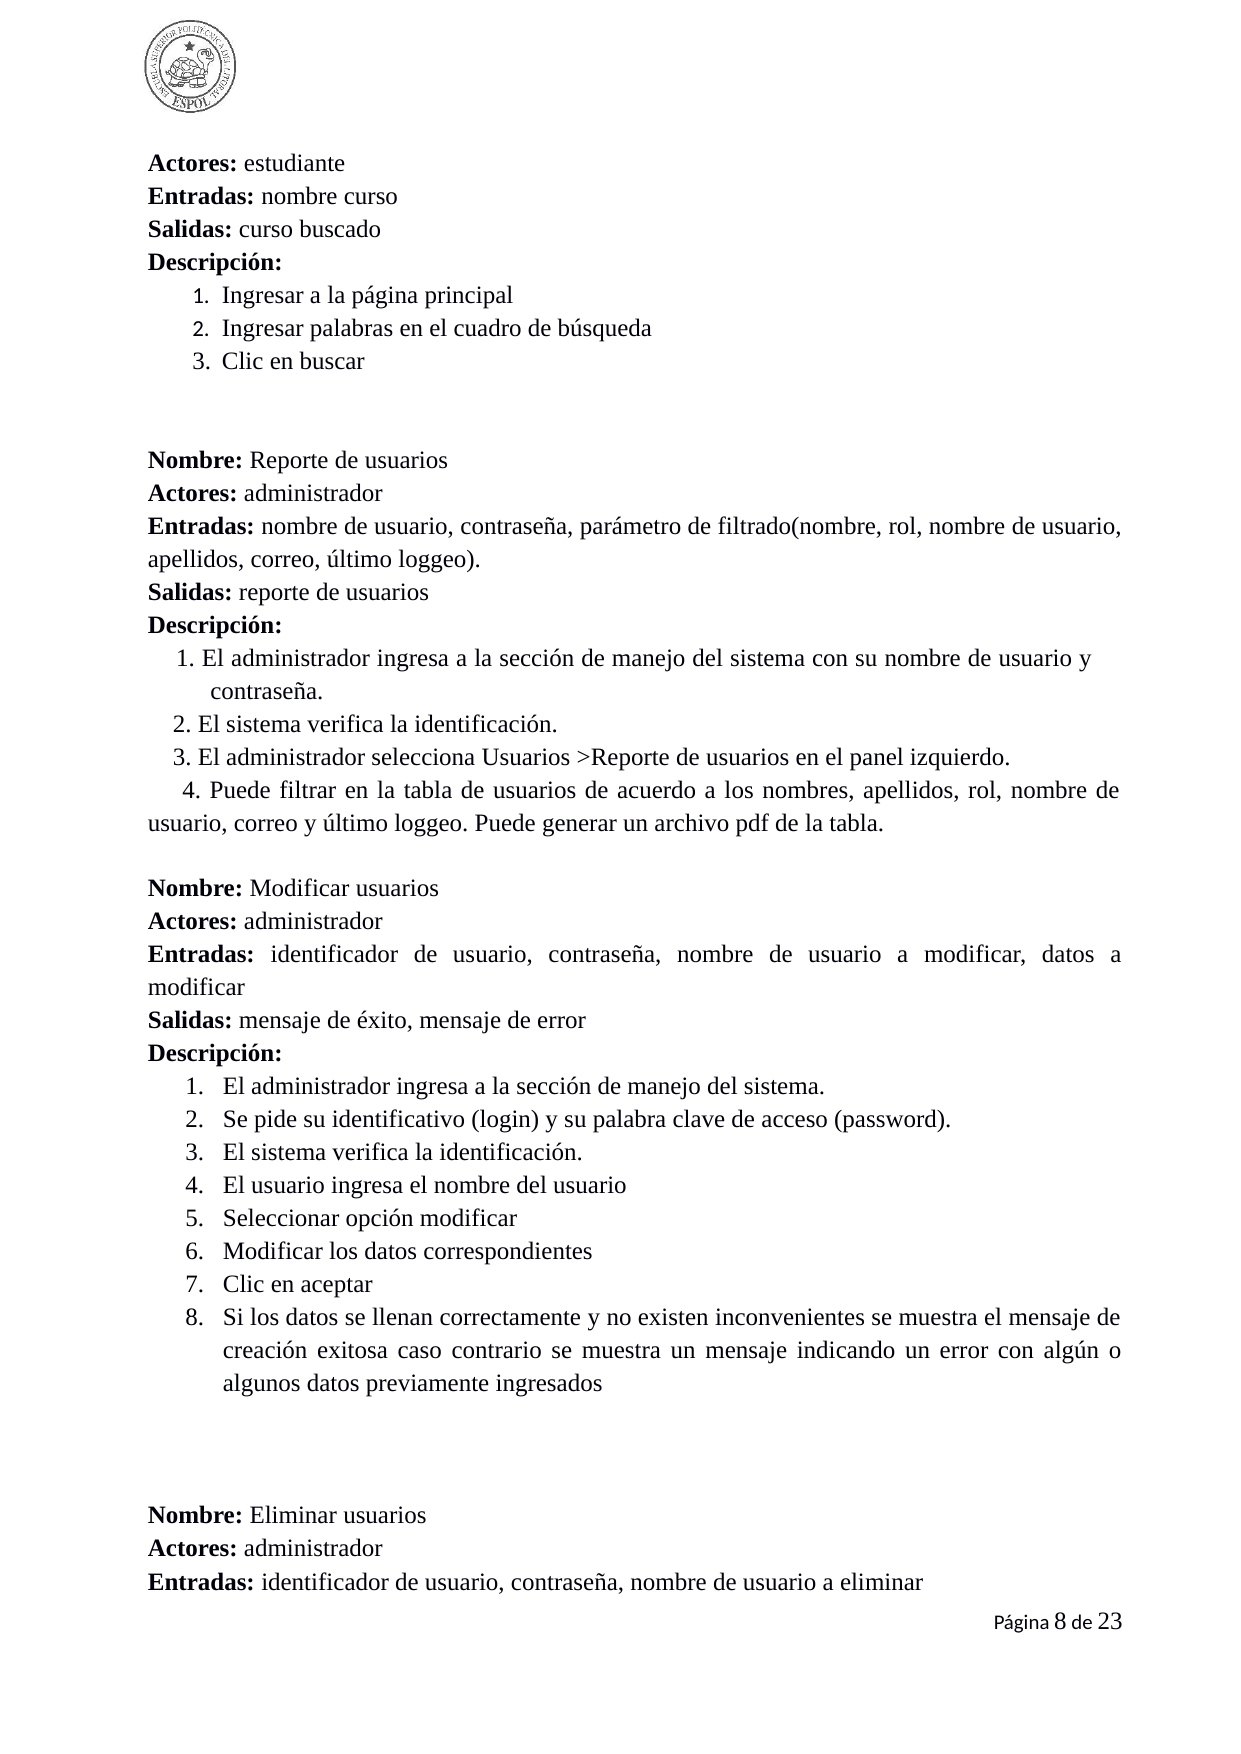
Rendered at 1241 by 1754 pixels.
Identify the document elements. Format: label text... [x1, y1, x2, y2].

list Se pide su identificativo (login) y su palabra clave de acceso (password). [185, 1104, 1122, 1133]
text Descripción: [148, 1038, 1122, 1067]
text Entradas: identificador de usuario, contraseña, nombre de usuario a eliminar [148, 1567, 1122, 1595]
list 1. El administrador ingresa a la sección de manejo del sistema con su nombre de usuario y contraseña. [148, 643, 1122, 704]
list Nombre: Reporte de usuarios [148, 445, 1122, 473]
picture [142, 19, 238, 114]
list El sistema verifica la identificación. [185, 1137, 1122, 1166]
list Ingresar a la página principal [192, 280, 1122, 309]
text Nombre: Eliminar usuarios [148, 1501, 1122, 1529]
text Actores: administrador [148, 906, 1122, 935]
text Actores: estudiante [148, 148, 1122, 176]
list Si los datos se llenan correctamente y no existen inconvenientes se muestra el mensaje de creación exitosa caso contrario se muestra un mensaje indicando un error con algún o algunos datos previamente ingresados [185, 1302, 1122, 1397]
list Clic en buscar [192, 346, 1122, 375]
list Descripción: [148, 610, 1122, 638]
list Ingresar palabras en el cuadro de búsqueda [192, 313, 1122, 342]
list El administrador ingresa a la sección de manejo del sistema. [185, 1071, 1122, 1100]
text Salidas: curso buscado [148, 214, 1122, 242]
text Nombre: Modificar usuarios [148, 873, 1122, 902]
text Salidas: mensaje de éxito, mensaje de error [148, 1005, 1122, 1034]
text Descripción: [148, 247, 1122, 276]
text Entradas: identificador de usuario, contraseña, nombre de usuario a modificar, datos a modificar [148, 939, 1122, 1001]
text Actores: administrador [148, 1533, 1122, 1562]
text Entradas: nombre curso [148, 181, 1122, 209]
list Actores: administrador [148, 478, 1122, 506]
list El usuario ingresa el nombre del usuario [185, 1170, 1122, 1199]
list Clic en aceptar [185, 1269, 1122, 1298]
list Seleccionar opción modificar [185, 1203, 1122, 1232]
list Modificar los datos correspondientes [185, 1236, 1122, 1265]
list 3. El administrador selecciona Usuarios >Reporte de usuarios en el panel izquierdo. [148, 742, 1122, 771]
list Salidas: reporte de usuarios [148, 577, 1122, 606]
list Entradas: nombre de usuario, contraseña, parámetro de filtrado(nombre, rol, nombre de usuario, apellidos, correo, último loggeo). [148, 511, 1122, 572]
list 4. Puede filtrar en la tabla de usuarios de acuerdo a los nombres, apellidos, rol, nombre de usuario, correo y último loggeo. Puede generar un archivo pdf de la tabla. [148, 775, 1122, 837]
list 2. El sistema verifica la identificación. [148, 709, 1122, 738]
